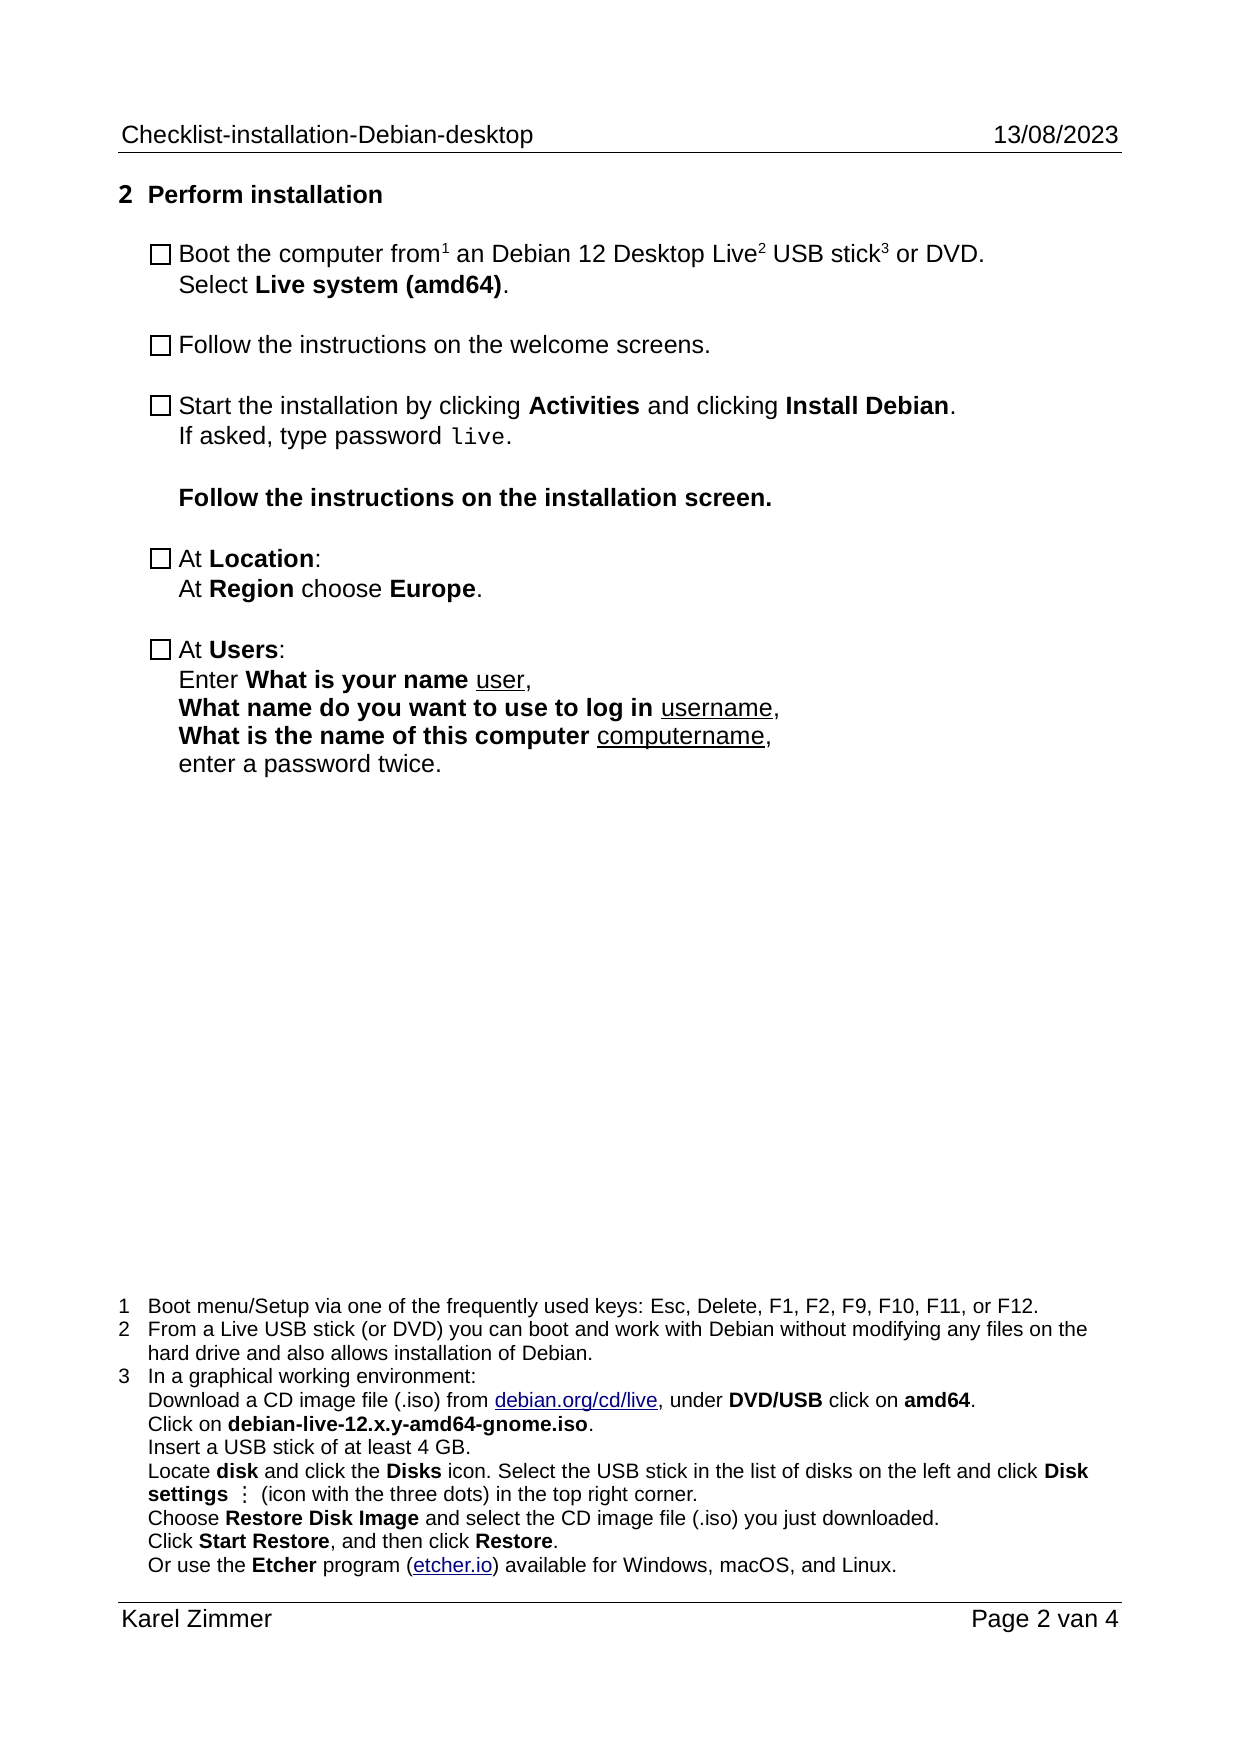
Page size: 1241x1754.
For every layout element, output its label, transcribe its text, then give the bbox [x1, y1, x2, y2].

table_cell Follow the instructions on the installation screen. [177, 483, 1122, 513]
table_cell [118, 514, 142, 544]
table_cell Enter What is your name USER, What name do you want to use to log in USERname, What is the name of this computer computername, enter a password twice. [177, 665, 1122, 779]
table_header [118, 239, 142, 269]
table_cell [118, 483, 142, 513]
table_cell [118, 635, 142, 665]
table_cell [118, 300, 142, 330]
table_cell [118, 574, 142, 604]
table_header [142, 239, 177, 269]
table_cell [142, 330, 177, 360]
table_cell [142, 635, 177, 665]
table_cell [142, 391, 177, 421]
table_cell [142, 483, 177, 513]
table_cell If asked, type password live. [177, 421, 1122, 453]
table_cell [142, 544, 177, 574]
table_cell [177, 300, 1122, 330]
table_cell [142, 514, 177, 544]
table_cell At Location: [177, 544, 1122, 574]
table_cell [118, 453, 142, 483]
table_cell Follow the instructions on the welcome screens. [177, 330, 1122, 360]
table_cell [118, 544, 142, 574]
table_cell At Region choose Europe. [177, 574, 1122, 604]
table_cell [142, 360, 177, 391]
table_cell Select Live system (amd64). [177, 269, 1122, 300]
table_cell [142, 269, 177, 300]
table_cell Start the installation by clicking Activities and clicking Install Debian. [177, 391, 1122, 421]
list Perform installation [118, 177, 1122, 211]
table_cell [177, 453, 1122, 483]
table_cell [118, 269, 142, 300]
table_cell At Users: [177, 635, 1122, 665]
table_cell [177, 514, 1122, 544]
table_cell [118, 391, 142, 421]
table_cell [142, 604, 177, 635]
table_cell [177, 360, 1122, 391]
table_cell [118, 421, 142, 453]
table_cell [142, 421, 177, 453]
table_cell [142, 574, 177, 604]
table_cell [177, 604, 1122, 635]
table_cell [142, 453, 177, 483]
table_cell [142, 300, 177, 330]
table_cell [118, 604, 142, 635]
table_cell [118, 330, 142, 360]
table_header Boot the computer from an Debian 12 Desktop Live USB stick or DVD. [177, 239, 1122, 269]
table_cell [118, 665, 142, 779]
table_cell [118, 360, 142, 391]
table_cell [142, 665, 177, 779]
